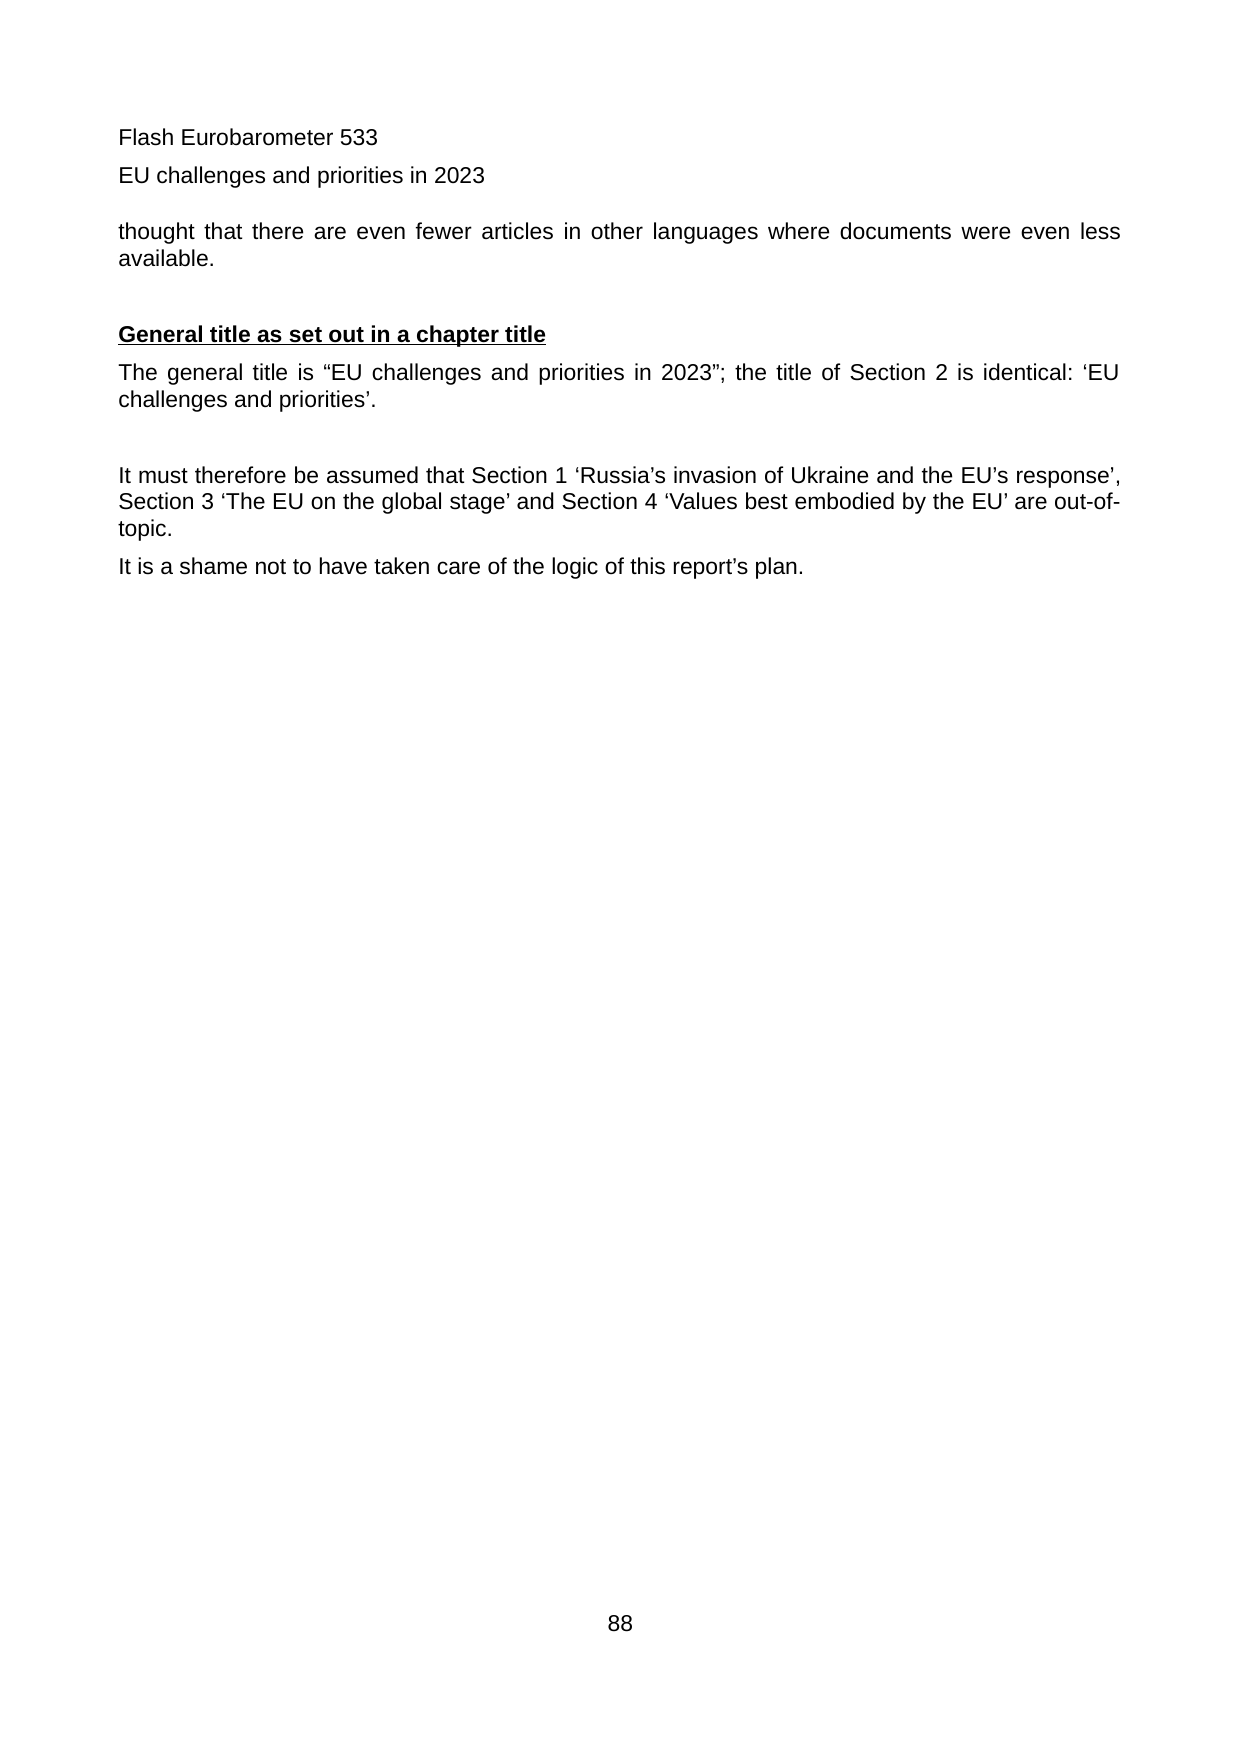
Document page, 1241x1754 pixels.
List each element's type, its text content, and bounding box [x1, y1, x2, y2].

text It is a shame not to have taken care of the logic of this report’s plan. [118, 553, 1122, 579]
text It must therefore be assumed that Section 1 ‘Russia’s invasion of Ukraine and the EU’s response’, Section 3 ‘The EU on the global stage’ and Section 4 ‘Values best embodied by the EU’ are out-of-topic. [118, 462, 1122, 541]
text The general title is “EU challenges and priorities in 2023”; the title of Section 2 is identical: ‘EU challenges and priorities’. [118, 359, 1122, 412]
text General title as set out in a chapter title [118, 321, 1122, 347]
text thought that there are even fewer articles in other languages where documents were even less available. [118, 218, 1122, 271]
